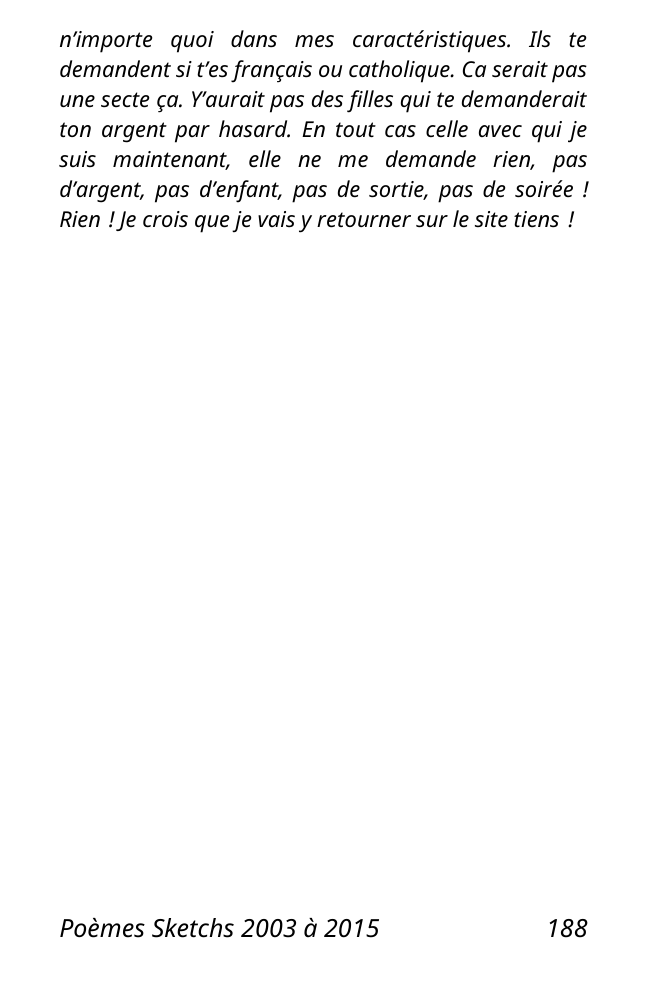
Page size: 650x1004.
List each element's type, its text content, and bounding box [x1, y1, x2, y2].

text n’importe quoi dans mes caractéristiques. Ils te demandent si t’es français ou catholique. Ca serait pas une secte ça. Y’aurait pas des filles qui te demanderait ton argent par hasard. En tout cas celle avec qui je suis maintenant, elle ne me demande rien, pas d’argent, pas d’enfant, pas de sortie, pas de soirée ! Rien ! Je crois que je vais y retourner sur le site tiens ! [59, 24, 591, 234]
